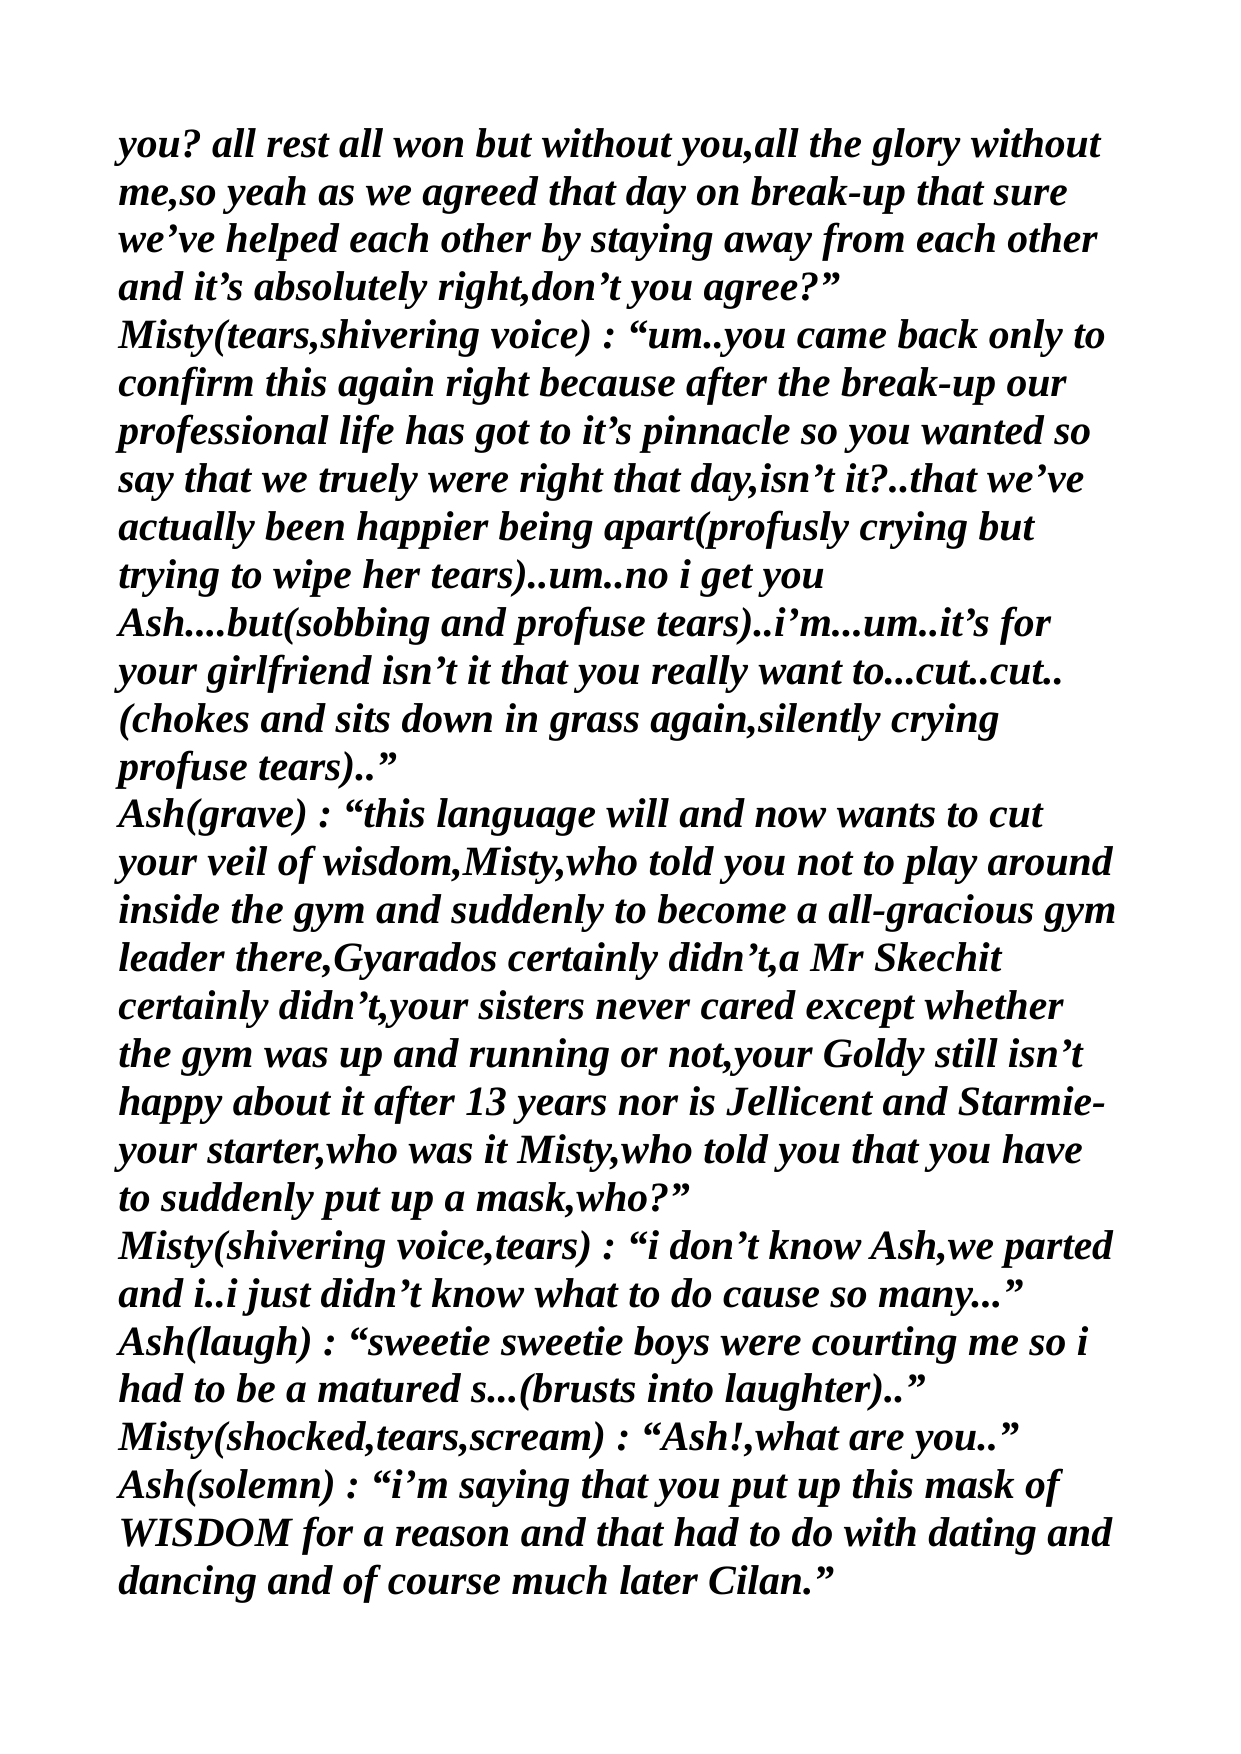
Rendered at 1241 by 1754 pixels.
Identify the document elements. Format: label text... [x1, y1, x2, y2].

text Ash(laugh) : “sweetie sweetie boys were courting me so i had to be a matured s...(brusts into laughter)..” [118, 1316, 1122, 1412]
text you? all rest all won but without you,all the glory without me,so yeah as we agreed that day on break-up that sure we’ve helped each other by staying away from each other and it’s absolutely right,don’t you agree?” [118, 118, 1122, 310]
text Ash(grave) : “this language will and now wants to cut your veil of wisdom,Misty,who told you not to play around inside the gym and suddenly to become a all-gracious gym leader there,Gyarados certainly didn’t,a Mr Skechit certainly didn’t,your sisters never cared except whether the gym was up and running or not,your Goldy still isn’t happy about it after 13 years nor is Jellicent and Starmie-your starter,who was it Misty,who told you that you have to suddenly put up a mask,who?” [118, 789, 1122, 1220]
text Misty(shivering voice,tears) : “i don’t know Ash,we parted and i..i just didn’t know what to do cause so many...” [118, 1220, 1122, 1316]
text Misty(tears,shivering voice) : “um..you came back only to confirm this again right because after the break-up our professional life has got to it’s pinnacle so you wanted so say that we truely were right that day,isn’t it?..that we’ve actually been happier being apart(profusly crying but trying to wipe her tears)..um..no i get you Ash....but(sobbing and profuse tears)..i’m...um..it’s for your girlfriend isn’t it that you really want to...cut..cut..(chokes and sits down in grass again,silently crying profuse tears)..” [118, 310, 1122, 789]
text Ash(solemn) : “i’m saying that you put up this mask of WISDOM for a reason and that had to do with dating and dancing and of course much later Cilan.” [118, 1460, 1122, 1603]
text Misty(shocked,tears,scream) : “Ash!,what are you..” [118, 1412, 1122, 1460]
